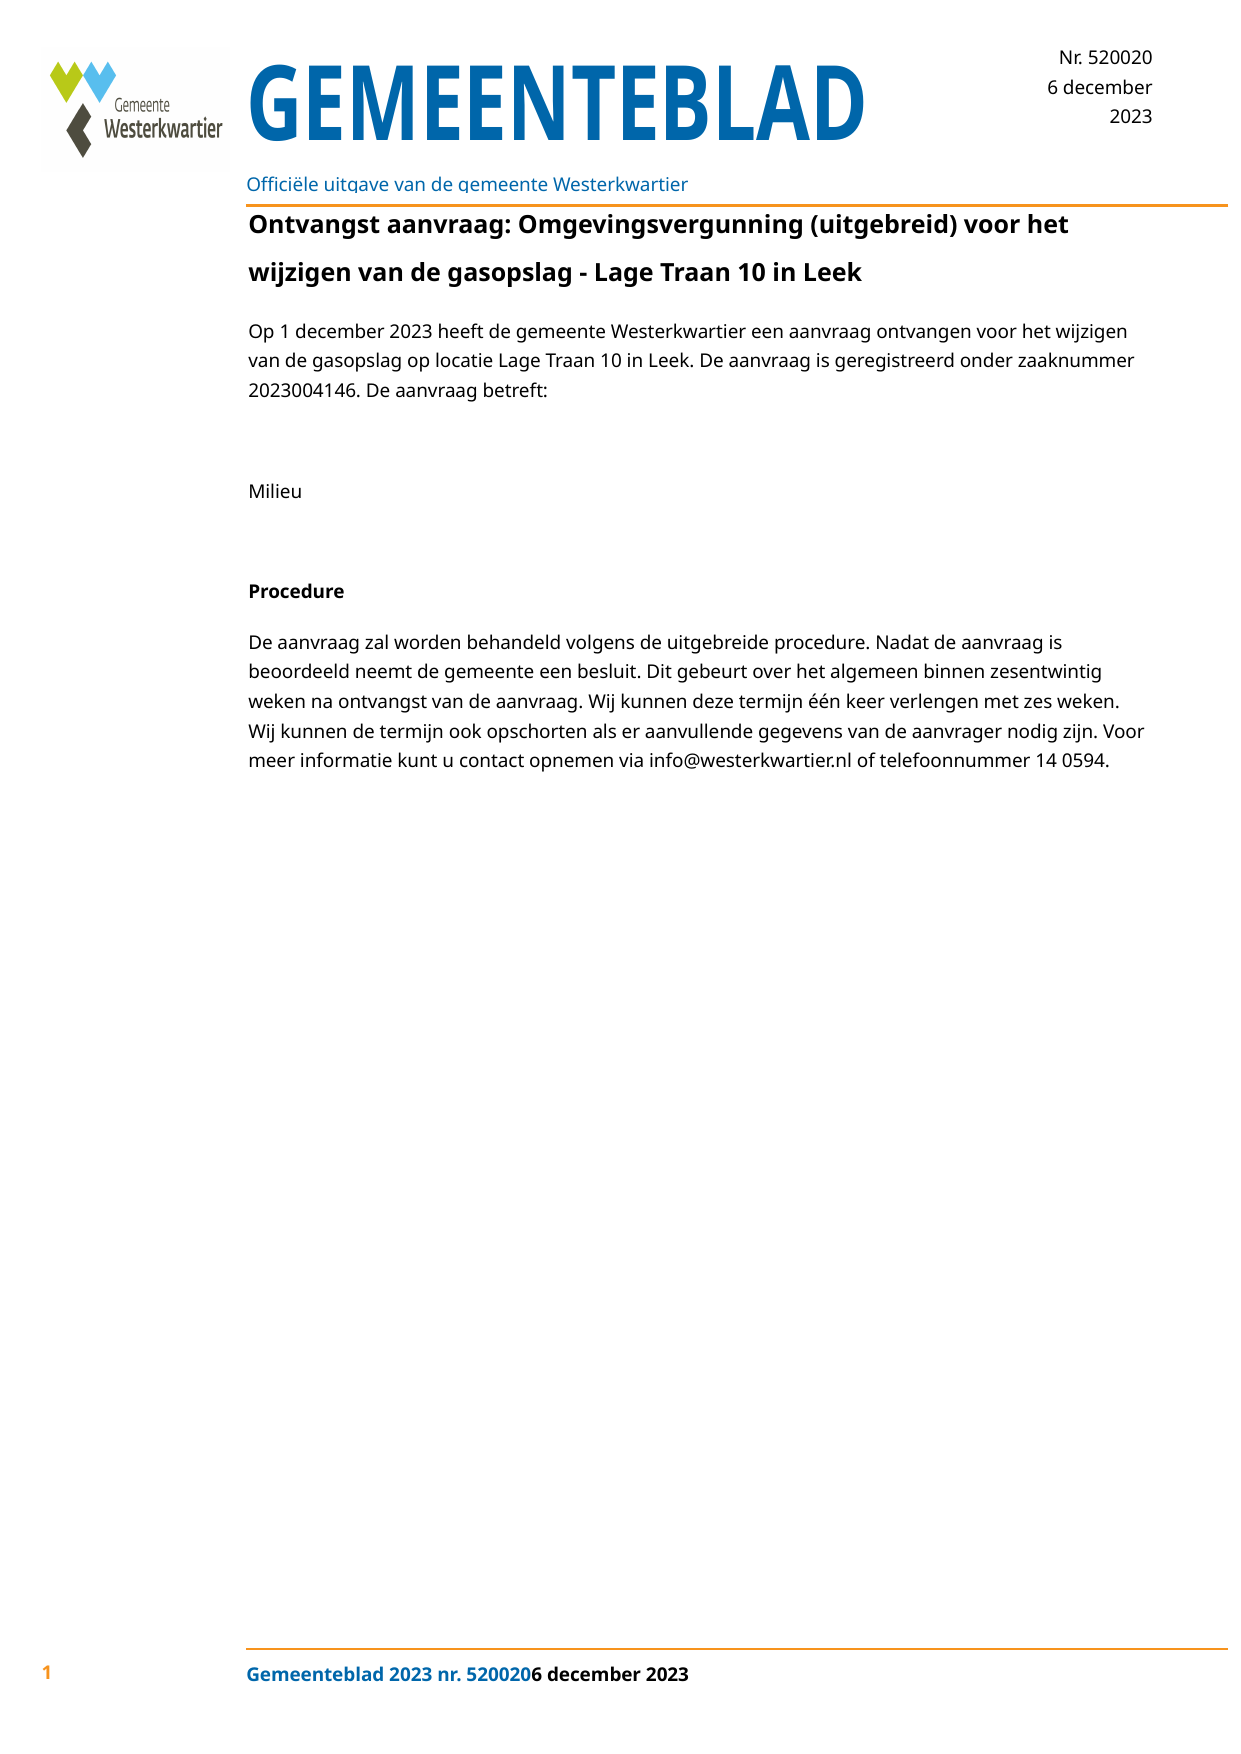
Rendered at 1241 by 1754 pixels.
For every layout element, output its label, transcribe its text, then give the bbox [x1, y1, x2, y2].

text Ontvangst aanvraag: Omgevingsvergunning (uitgebreid) voor het wijzigen van de gasopslag - Lage Traan 10 in Leek [248, 207, 1152, 288]
text Op 1 december 2023 heeft de gemeente Westerkwartier een aanvraag ontvangen voor het wijzigen van de gasopslag op locatie Lage Traan 10 in Leek. De aanvraag is geregistreerd onder zaaknummer 2023004146. De aanvraag betreft: [248, 318, 1152, 403]
text Milieu [248, 478, 1152, 504]
text De aanvraag zal worden behandeld volgens de uitgebreide procedure. Nadat de aanvraag is beoordeeld neemt de gemeente een besluit. Dit gebeurt over het algemeen binnen zesentwintig weken na ontvangst van de aanvraag. Wij kunnen deze termijn één keer verlengen met zes weken. Wij kunnen de termijn ook opschorten als er aanvullende gegevens van de aanvrager nodig zijn. Voor meer informatie kunt u contact opnemen via info@westerkwartier.nl of telefoonnummer 14 0594. [248, 629, 1152, 773]
text Procedure [248, 579, 1152, 604]
picture [41, 47, 231, 172]
